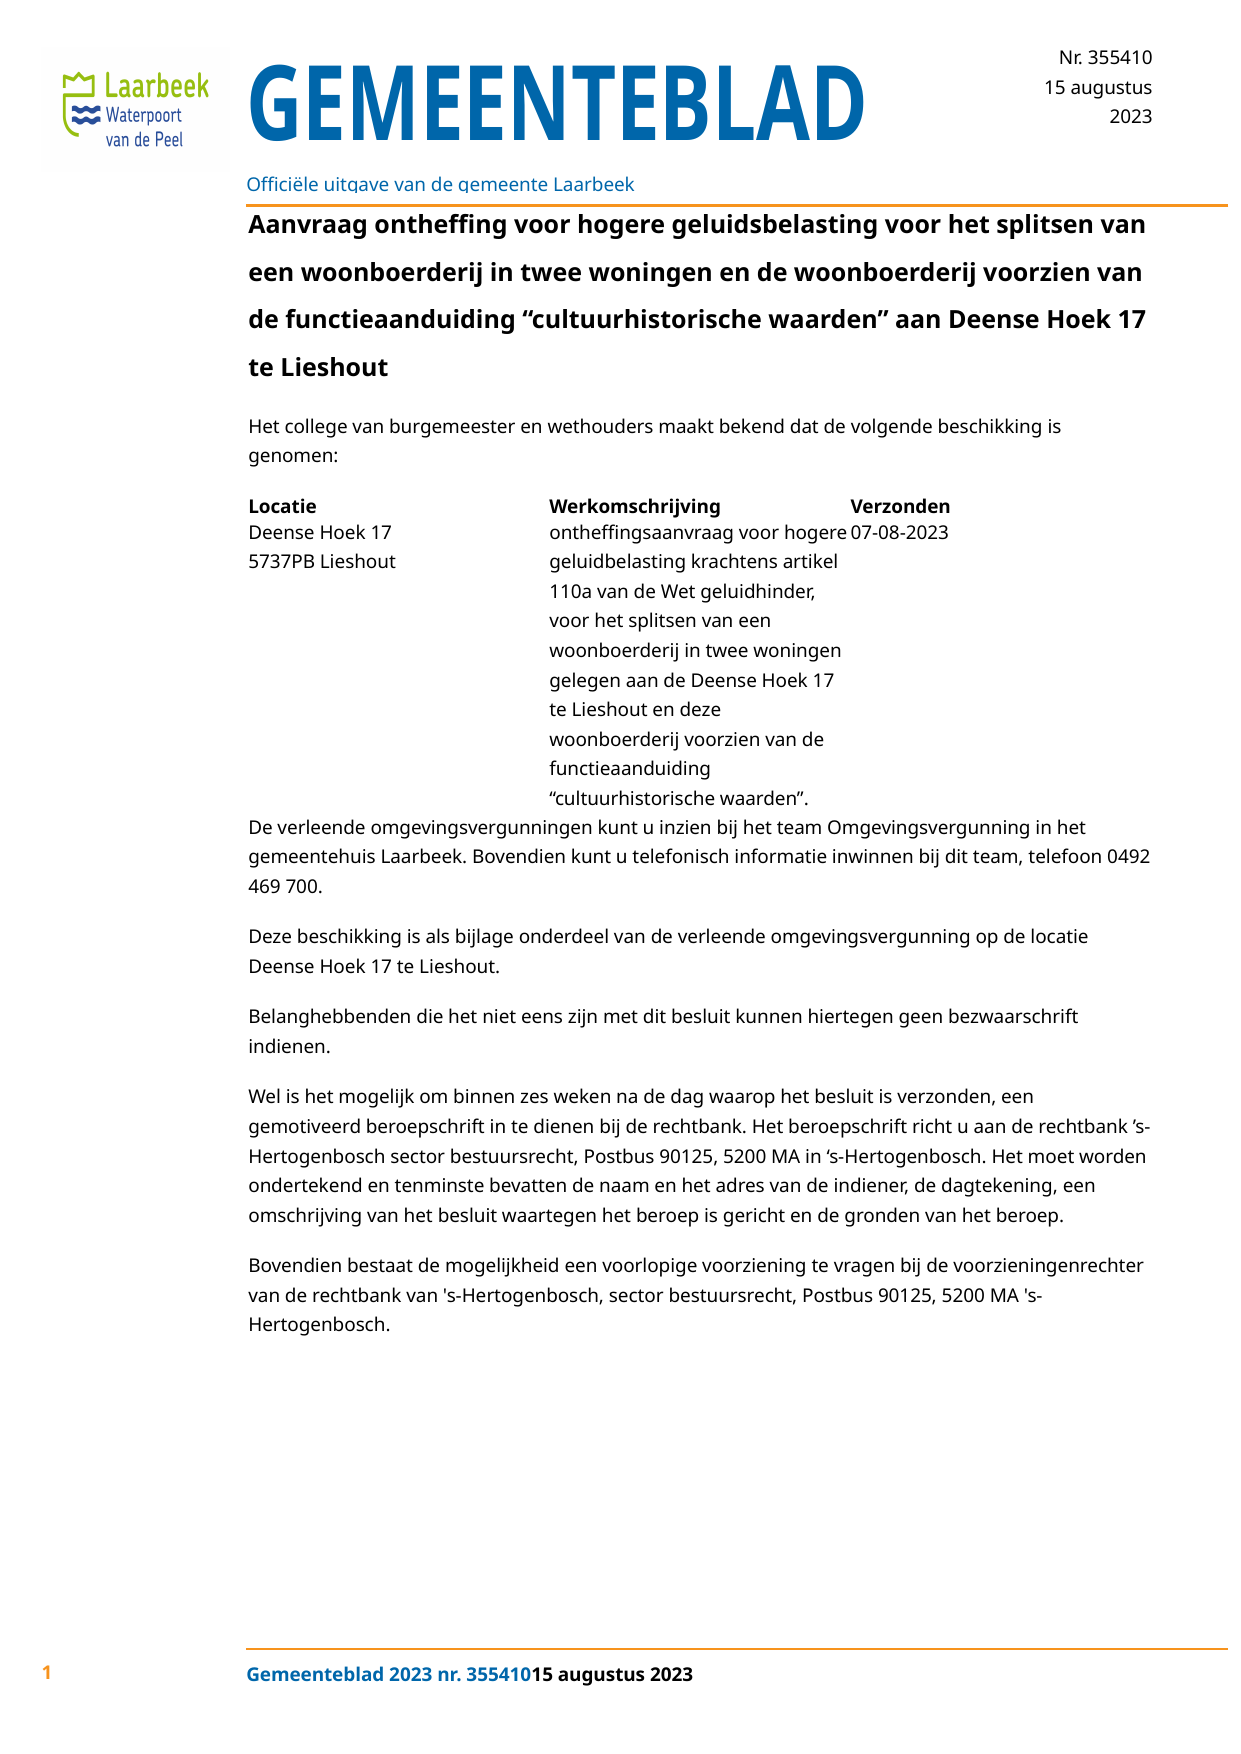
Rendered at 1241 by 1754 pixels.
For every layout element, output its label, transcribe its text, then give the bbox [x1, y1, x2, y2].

text De verleende omgevingsvergunningen kunt u inzien bij het team Omgevingsvergunning in het gemeentehuis Laarbeek. Bovendien kunt u telefonisch informatie inwinnen bij dit team, telefoon 0492 469 700. [248, 814, 1152, 899]
table_header Verzonden [850, 493, 1152, 519]
text Het college van burgemeester en wethouders maakt bekend dat de volgende beschikking is genomen: [248, 413, 1152, 468]
text Deze beschikking is als bijlage onderdeel van de verleende omgevingsvergunning op de locatie Deense Hoek 17 te Lieshout. [248, 924, 1152, 979]
table_cell ontheffingsaanvraag voor hogere geluidbelasting krachtens artikel 110a van de Wet geluidhinder, voor het splitsen van een woonboerderij in twee woningen gelegen aan de Deense Hoek 17 te Lieshout en deze woonboerderij voorzien van de functieaanduiding “cultuurhistorische waarden”. [549, 519, 850, 811]
text Belanghebbenden die het niet eens zijn met dit besluit kunnen hiertegen geen bezwaarschrift indienen. [248, 1004, 1152, 1059]
text Aanvraag ontheffing voor hogere geluidsbelasting voor het splitsen van een woonboerderij in twee woningen en de woonboerderij voorzien van de functieaanduiding “cultuurhistorische waarden” aan Deense Hoek 17 te Lieshout [248, 207, 1152, 384]
table_cell Deense Hoek 17 5737PB Lieshout [248, 519, 549, 811]
text Bovendien bestaat de mogelijkheid een voorlopige voorziening te vragen bij de voorzieningenrechter van de rechtbank van 's-Hertogenbosch, sector bestuursrecht, Postbus 90125, 5200 MA 's-Hertogenbosch. [248, 1252, 1152, 1337]
picture [41, 47, 231, 172]
text Wel is het mogelijk om binnen zes weken na de dag waarop het besluit is verzonden, een gemotiveerd beroepschrift in te dienen bij de rechtbank. Het beroepschrift richt u aan de rechtbank ’s-Hertogenbosch sector bestuursrecht, Postbus 90125, 5200 MA in ‘s-Hertogenbosch. Het moet worden ondertekend en tenminste bevatten de naam en het adres van de indiener, de dagtekening, een omschrijving van het besluit waartegen het beroep is gericht en de gronden van het beroep. [248, 1084, 1152, 1228]
table_header Werkomschrijving [549, 493, 850, 519]
table_header Locatie [248, 493, 549, 519]
table_cell 07-08-2023 [850, 519, 1152, 811]
